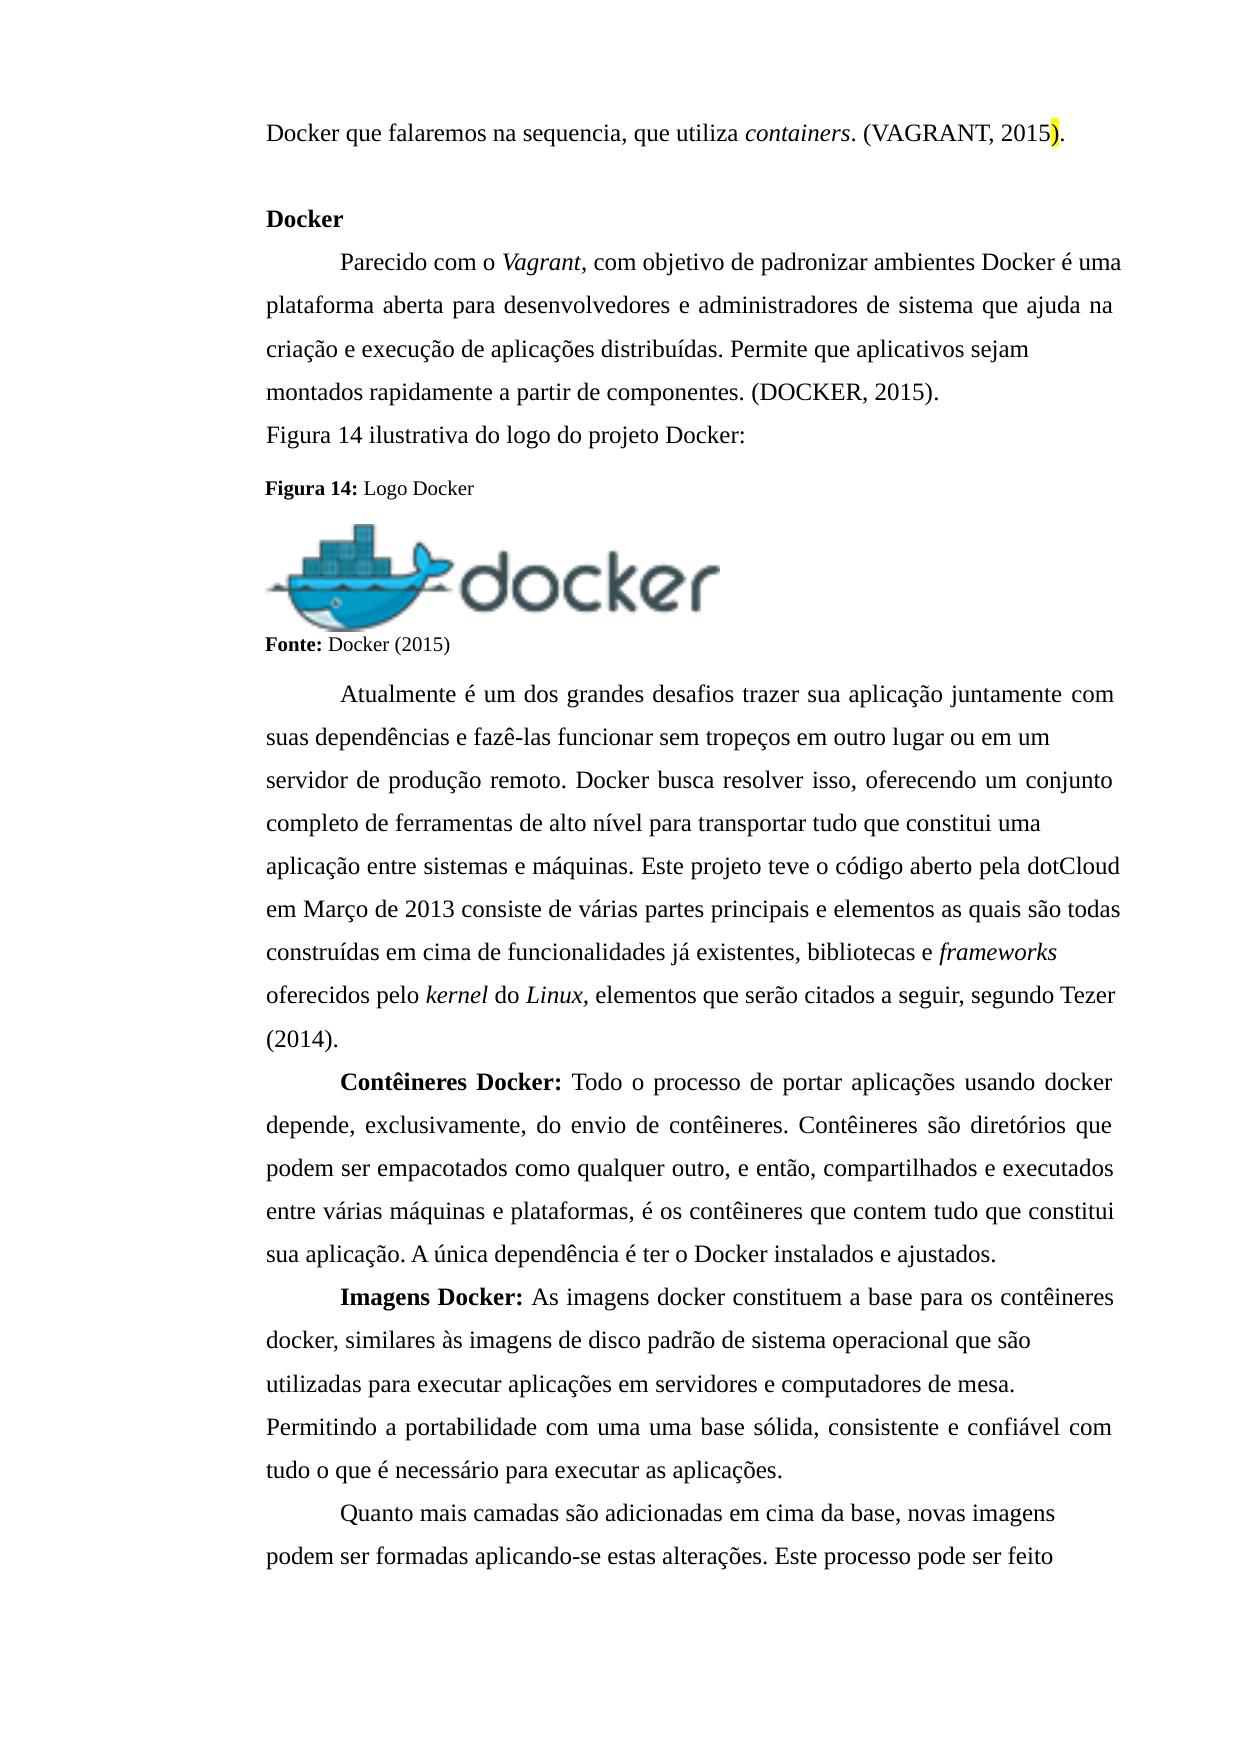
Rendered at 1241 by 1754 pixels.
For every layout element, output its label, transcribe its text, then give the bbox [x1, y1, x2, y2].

text Figura 14: Logo Docker [265, 476, 720, 500]
text Figura 14 ilustrativa do logo do projeto Docker: [118, 420, 1122, 449]
text Quanto mais camadas são adicionadas em cima da base, novas imagens podem ser formadas aplicando-se estas alterações. Este processo pode ser feito [118, 1498, 1122, 1570]
text Parecido com o Vagrant, com objetivo de padronizar ambientes Docker é uma plataforma aberta para desenvolvedores e administradores de sistema que ajuda na criação e execução de aplicações distribuídas. Permite que aplicativos sejam montados rapidamente a partir de componentes. (DOCKER, 2015). [118, 247, 1122, 406]
text Docker que falaremos na sequencia, que utiliza containers. (VAGRANT, 2015). [118, 118, 1122, 147]
text Contêineres Docker: Todo o processo de portar aplicações usando docker depende, exclusivamente, do envio de contêineres. Contêineres são diretórios que podem ser empacotados como qualquer outro, e então, compartilhados e executados entre várias máquinas e plataformas, é os contêineres que contem tudo que constitui sua aplicação. A única dependência é ter o Docker instalados e ajustados. [118, 1067, 1122, 1268]
text Docker [118, 204, 1122, 233]
text Atualmente é um dos grandes desafios trazer sua aplicação juntamente com suas dependências e fazê-las funcionar sem tropeços em outro lugar ou em um servidor de produção remoto. Docker busca resolver isso, oferecendo um conjunto completo de ferramentas de alto nível para transportar tudo que constitui uma aplicação entre sistemas e máquinas. Este projeto teve o código aberto pela dotCloud em Março de 2013 consiste de várias partes principais e elementos as quais são todas construídas em cima de funcionalidades já existentes, bibliotecas e frameworks oferecidos pelo kernel do Linux, elementos que serão citados a seguir, segundo Tezer (2014). [118, 679, 1122, 1052]
text Imagens Docker: As imagens docker constituem a base para os contêineres docker, similares às imagens de disco padrão de sistema operacional que são utilizadas para executar aplicações em servidores e computadores de mesa. Permitindo a portabilidade com uma uma base sólida, consistente e confiável com tudo o que é necessário para executar as aplicações. [118, 1282, 1122, 1484]
text Fonte: Docker (2015) [265, 632, 720, 656]
picture [264, 524, 720, 632]
